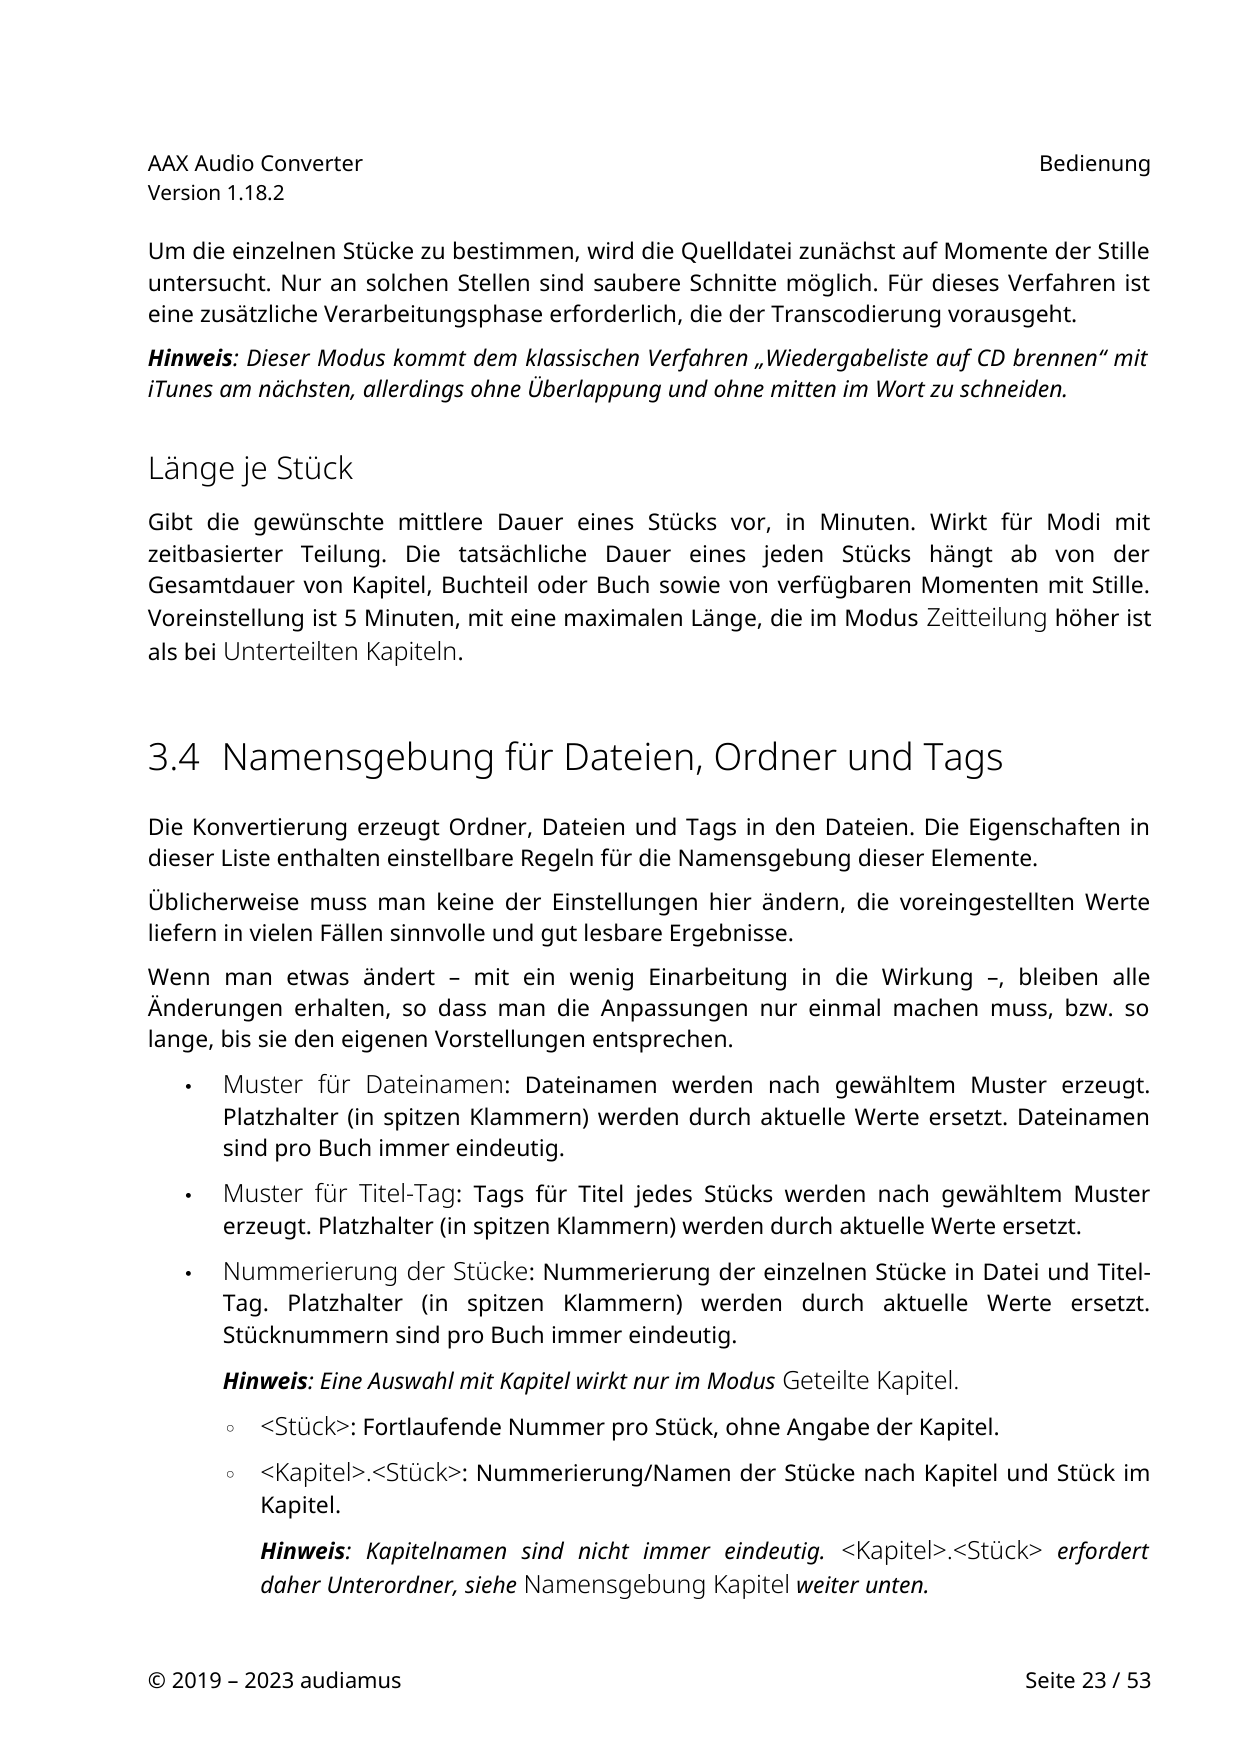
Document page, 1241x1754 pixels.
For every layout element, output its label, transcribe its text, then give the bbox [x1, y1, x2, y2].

list <Kapitel>.<Stück>: Nummerierung/Namen der Stücke nach Kapitel und Stück im Kapitel. [223, 1455, 1152, 1520]
list Muster für Dateinamen: Dateinamen werden nach gewähltem Muster erzeugt. Platzhalter (in spitzen Klammern) werden durch aktuelle Werte ersetzt. Dateinamen sind pro Buch immer eindeutig. [185, 1067, 1152, 1163]
list Nummerierung der Stücke: Nummerierung der einzelnen Stücke in Datei und Titel-Tag. Platzhalter (in spitzen Klammern) werden durch aktuelle Werte ersetzt. Stücknummern sind pro Buch immer eindeutig. [185, 1253, 1152, 1350]
subtitle Namensgebung für Dateien, Ordner und Tags [148, 731, 1152, 782]
text Üblicherweise muss man keine der Einstellungen hier ändern, die voreingestellten Werte liefern in vielen Fällen sinnvolle und gut lesbare Ergebnisse. [148, 886, 1152, 948]
text Hinweis: Dieser Modus kommt dem klassischen Verfahren „Wiedergabeliste auf CD brennen“ mit iTunes am nächsten, allerdings ohne Überlappung und ohne mitten im Wort zu schneiden. [148, 341, 1152, 404]
list Hinweis: Eine Auswahl mit Kapitel wirkt nur im Modus Geteilte Kapitel. [185, 1362, 1152, 1396]
list <Stück>: Fortlaufende Nummer pro Stück, ohne Angabe der Kapitel. [223, 1409, 1152, 1443]
list Hinweis: Kapitelnamen sind nicht immer eindeutig. <Kapitel>.<Stück> erfordert daher Unterordner, siehe Namensgebung Kapitel weiter unten. [223, 1533, 1152, 1601]
subtitle Länge je Stück [148, 446, 1152, 488]
text Wenn man etwas ändert – mit ein wenig Einarbeitung in die Wirkung –, bleiben alle Änderungen erhalten, so dass man die Anpassungen nur einmal machen muss, bzw. so lange, bis sie den eigenen Vorstellungen entsprechen. [148, 961, 1152, 1054]
text Die Konvertierung erzeugt Ordner, Dateien und Tags in den Dateien. Die Eigenschaften in dieser Liste enthalten einstellbare Regeln für die Namensgebung dieser Elemente. [148, 811, 1152, 873]
text Gibt die gewünschte mittlere Dauer eines Stücks vor, in Minuten. Wirkt für Modi mit zeitbasierter Teilung. Die tatsächliche Dauer eines jeden Stücks hängt ab von der Gesamtdauer von Kapitel, Buchteil oder Buch sowie von verfügbaren Momenten mit Stille. Voreinstellung ist 5 Minuten, mit eine maximalen Länge, die im Modus Zeitteilung höher ist als bei Unterteilten Kapiteln. [148, 506, 1152, 668]
text Um die einzelnen Stücke zu bestimmen, wird die Quelldatei zunächst auf Momente der Stille untersucht. Nur an solchen Stellen sind saubere Schnitte möglich. Für dieses Verfahren ist eine zusätzliche Verarbeitungsphase erforderlich, die der Transcodierung vorausgeht. [148, 235, 1152, 329]
list Muster für Titel-Tag: Tags für Titel jedes Stücks werden nach gewähltem Muster erzeugt. Platzhalter (in spitzen Klammern) werden durch aktuelle Werte ersetzt. [185, 1176, 1152, 1241]
